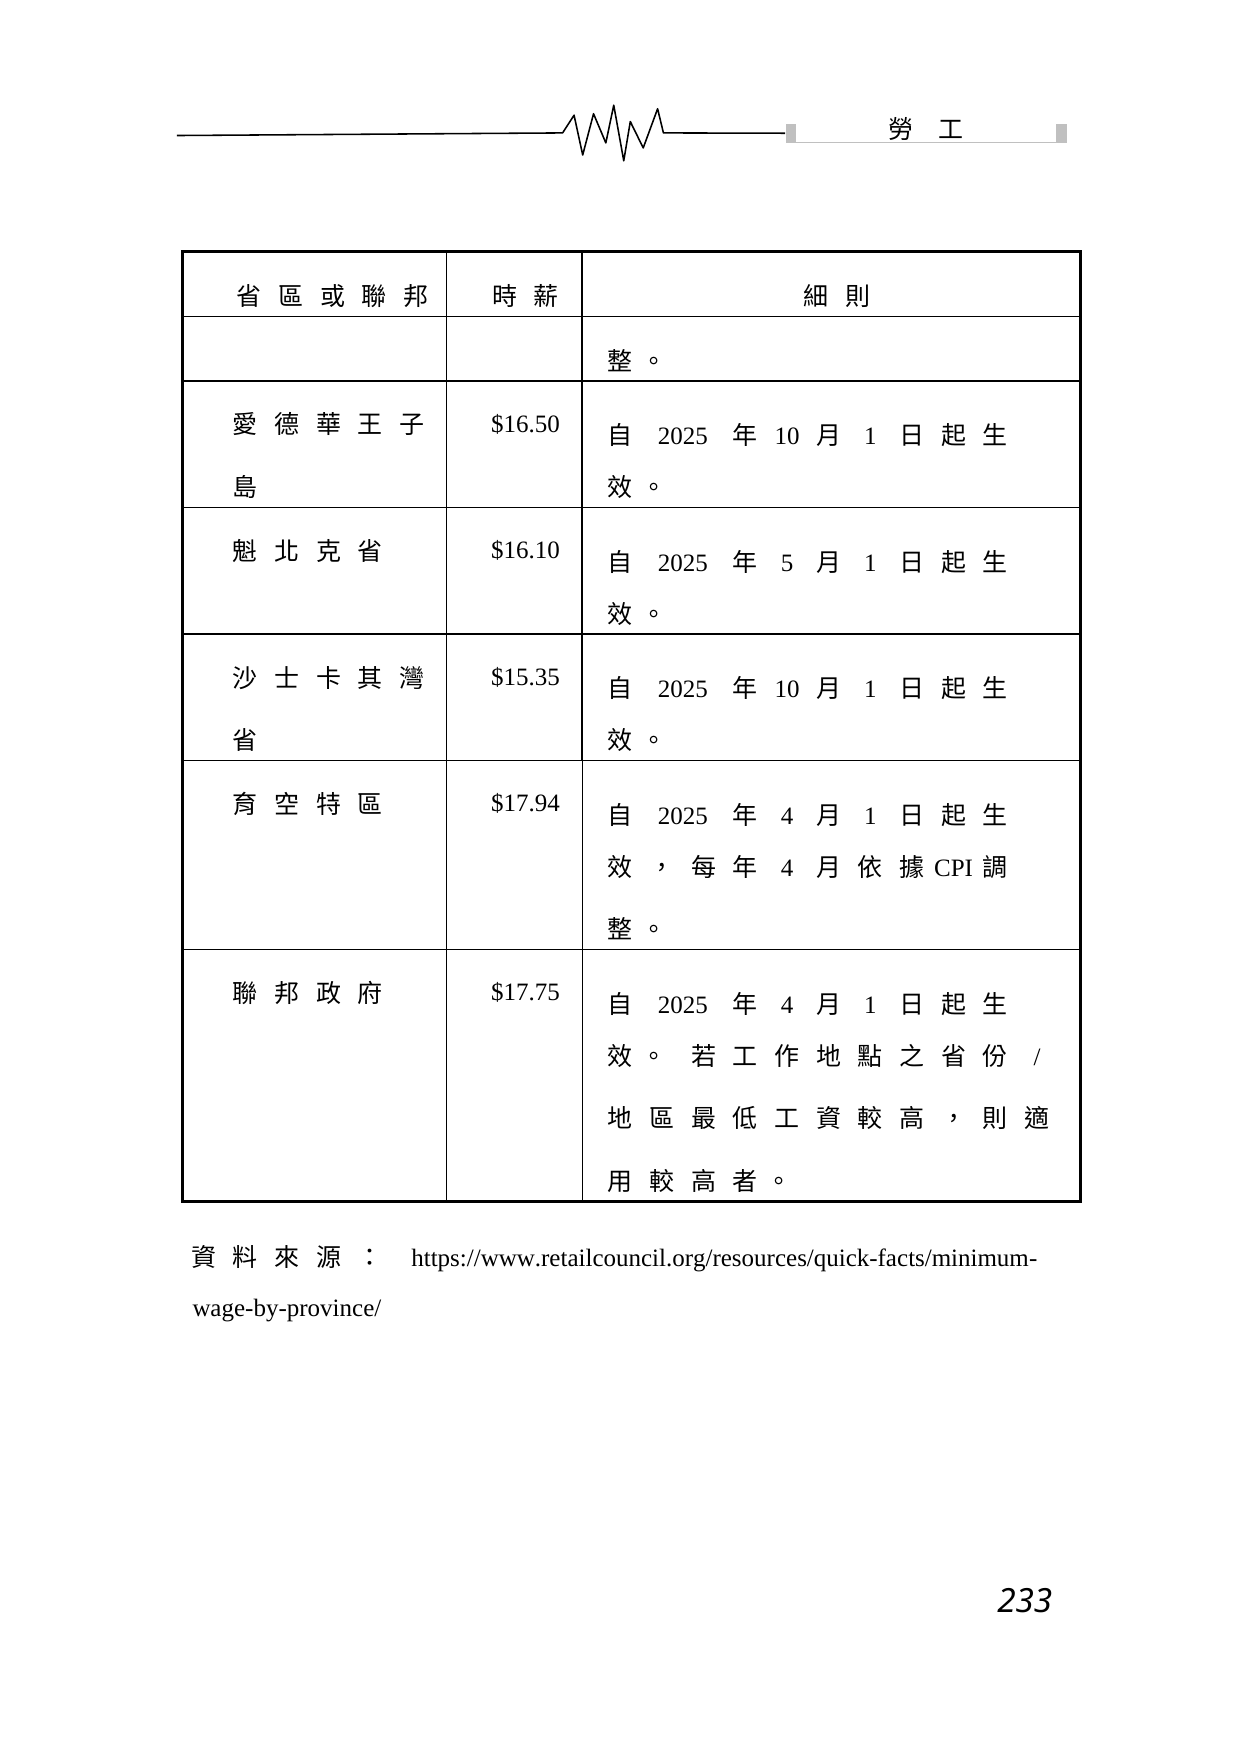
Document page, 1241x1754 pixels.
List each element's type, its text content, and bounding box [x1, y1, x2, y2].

table_cell 自2025年5月1日起生效。 [583, 508, 1079, 633]
table_cell [447, 317, 581, 380]
table_cell 自2025年10月1日起生效。 [583, 635, 1079, 759]
table_cell 整。 [583, 317, 1079, 380]
text 資料來源：https://www.retailcouncil.org/resources/quick-facts/minimum-wage-by-province/ [183, 1203, 1058, 1328]
table_header 省區或聯邦 [184, 253, 446, 316]
table_header 細則 [583, 253, 1079, 316]
table_cell 沙士卡其灣省 [184, 635, 446, 759]
table_cell $15.35 [447, 635, 581, 759]
table_header 時薪 [447, 253, 581, 316]
table_cell 愛德華王子島 [184, 382, 446, 506]
table_cell $16.50 [447, 382, 581, 506]
table_cell 自2025年10月1日起生效。 [583, 382, 1079, 506]
table_cell $16.10 [447, 508, 581, 633]
table_cell [184, 317, 446, 380]
table_cell 自2025年4月1日起生效，每年4月依據CPI調整。 [583, 761, 1079, 949]
table_cell 自2025年4月1日起生效。若工作地點之省份/地區最低工資較高，則適用較高者。 [583, 950, 1079, 1200]
table_cell $17.94 [447, 761, 582, 949]
table_cell 魁北克省 [184, 508, 446, 633]
table_cell $17.75 [447, 950, 582, 1200]
table_cell 育空特區 [184, 761, 446, 949]
table_cell 聯邦政府 [184, 950, 446, 1200]
